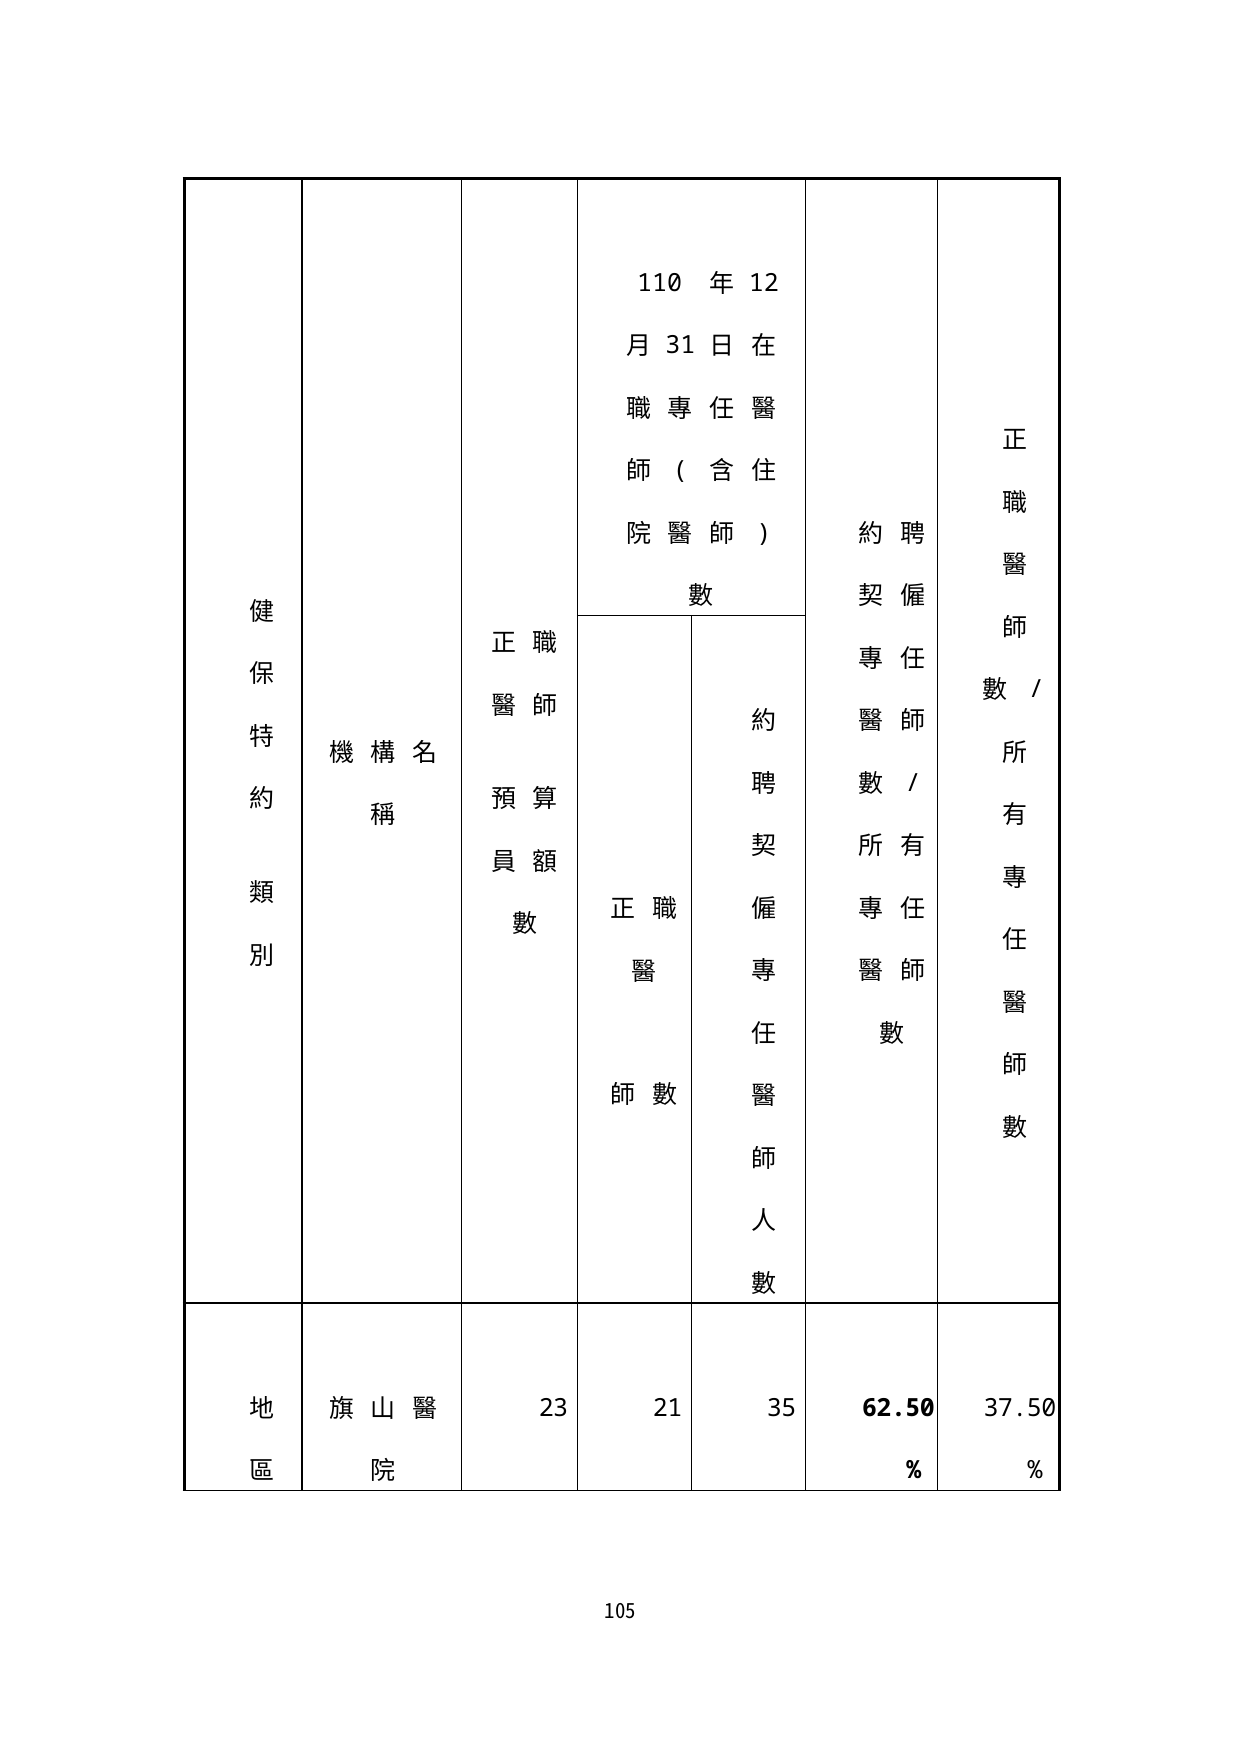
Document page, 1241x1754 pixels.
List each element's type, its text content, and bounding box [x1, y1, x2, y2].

table_cell 37.50% [938, 1304, 1058, 1490]
table_cell 旗山醫院 [303, 1304, 461, 1490]
table_cell 23 [462, 1304, 577, 1490]
table_cell 62.50% [806, 1304, 937, 1490]
table_cell 地區 [186, 1304, 301, 1490]
table_header 正職醫師數/所有專任醫師數 [938, 180, 1058, 1302]
table_header 110年12月31日在職專任醫師(含住院醫師)數 [578, 180, 805, 615]
table_cell 21 [578, 1304, 691, 1490]
table_header 約聘契僱專任醫師數/所有專任醫師數 [806, 180, 937, 1302]
table_cell 正職醫 師數 [578, 616, 691, 1302]
table_cell 約聘契僱專任醫師人數 [692, 616, 805, 1302]
table_header 正職醫師 預算員額數 [462, 180, 577, 1302]
table_header 機構名稱 [303, 180, 461, 1302]
table_header 健保特約 類別 [186, 180, 301, 1302]
table_cell 35 [692, 1304, 805, 1490]
